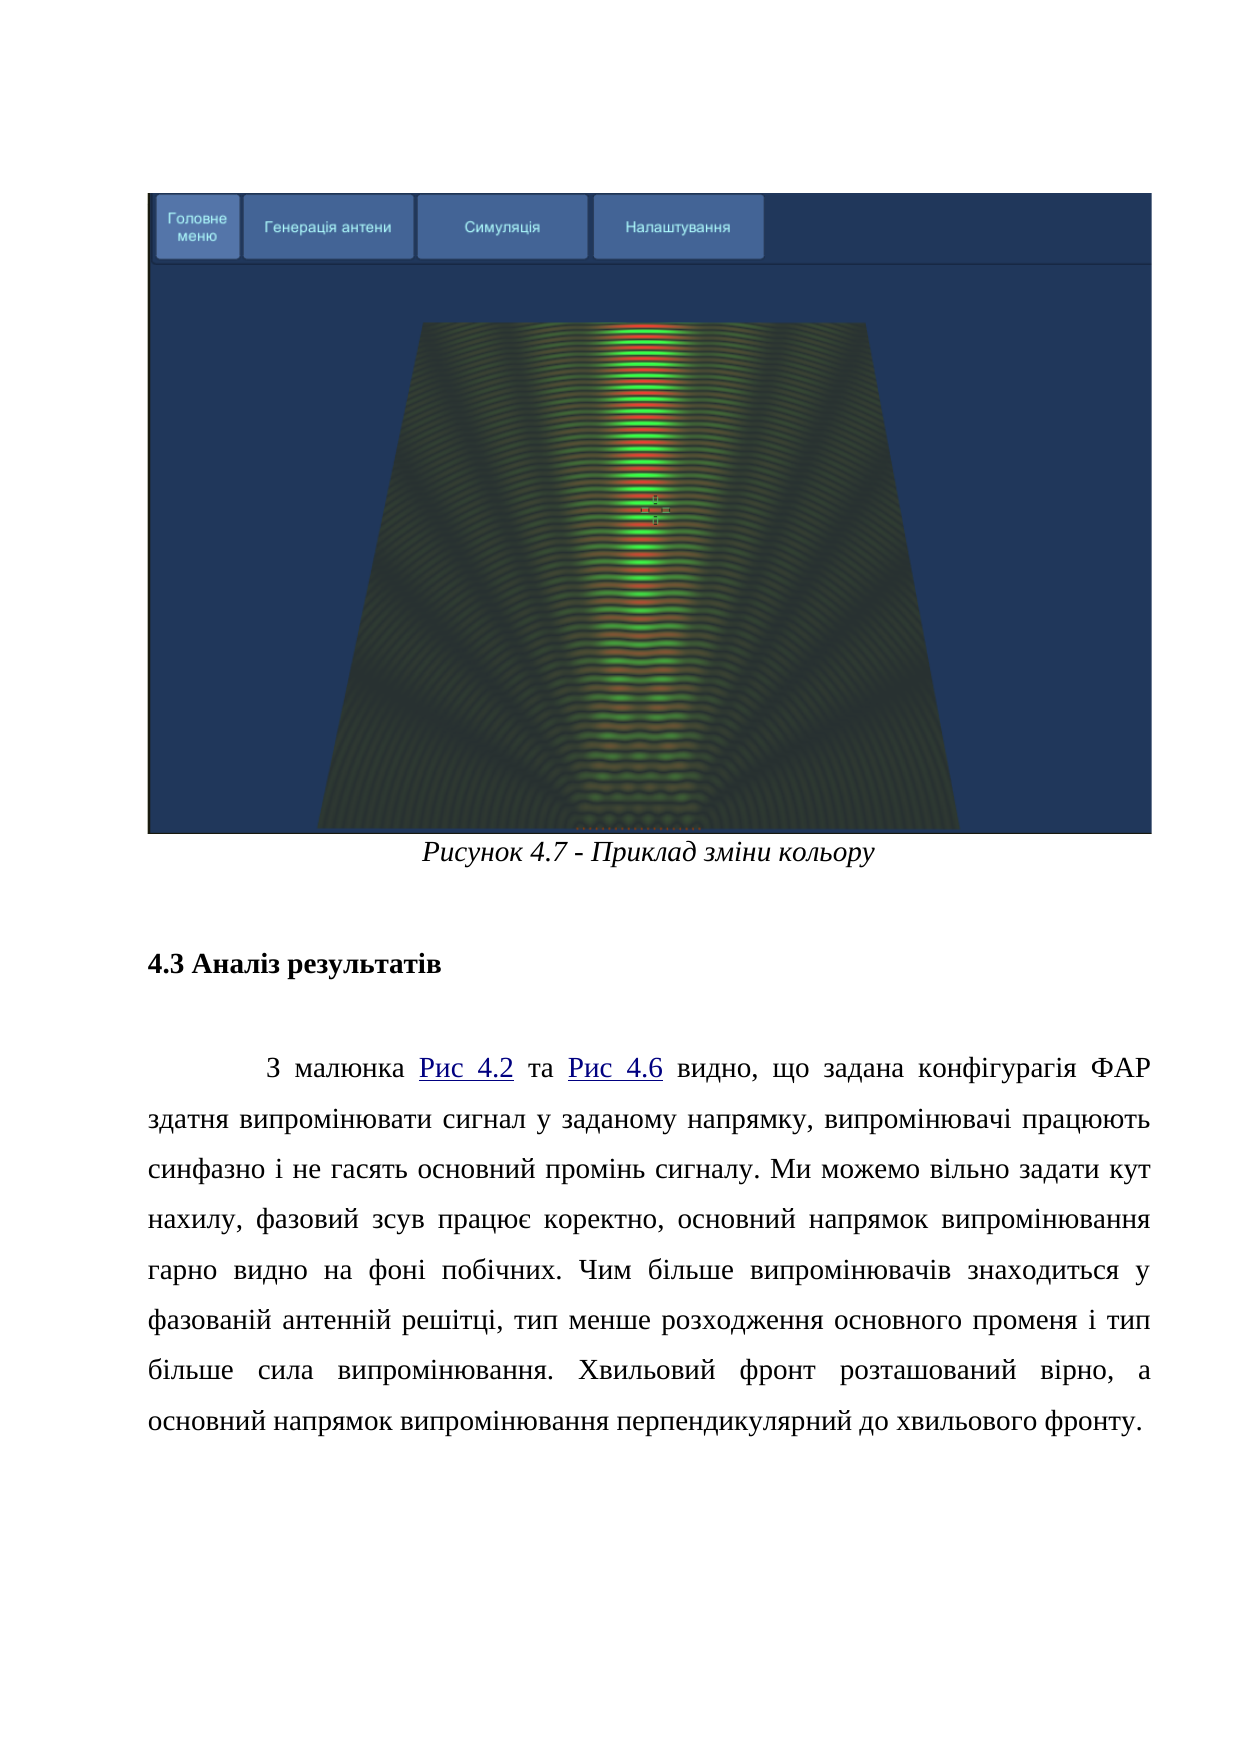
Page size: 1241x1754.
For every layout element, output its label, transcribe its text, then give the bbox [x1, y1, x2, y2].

text З малюнка Рис 4.2 та Рис 4.6 видно, що задана конфігурагія ФАР здатня випромінювати сигнал у заданому напрямку, випромінювачі працюють синфазно і не гасять основний промінь сигналу. Ми можемо вільно задати кут нахилу, фазовий зсув працює коректно, основний напрямок випромінювання гарно видно на фоні побічних. Чим більше випромінювачів знаходиться у фазованій антенній решітці, тип менше розходження основного променя і тип більше сила випромінювання. Хвильовий фронт розташований вірно, а основний напрямок випромінювання перпендикулярний до хвильового фронту. [148, 1051, 1152, 1436]
subtitle 4.3 Аналіз результатів [148, 946, 1152, 979]
text Рисунок 4.7 - Приклад зміни кольору [148, 834, 1152, 867]
picture [147, 193, 1152, 834]
